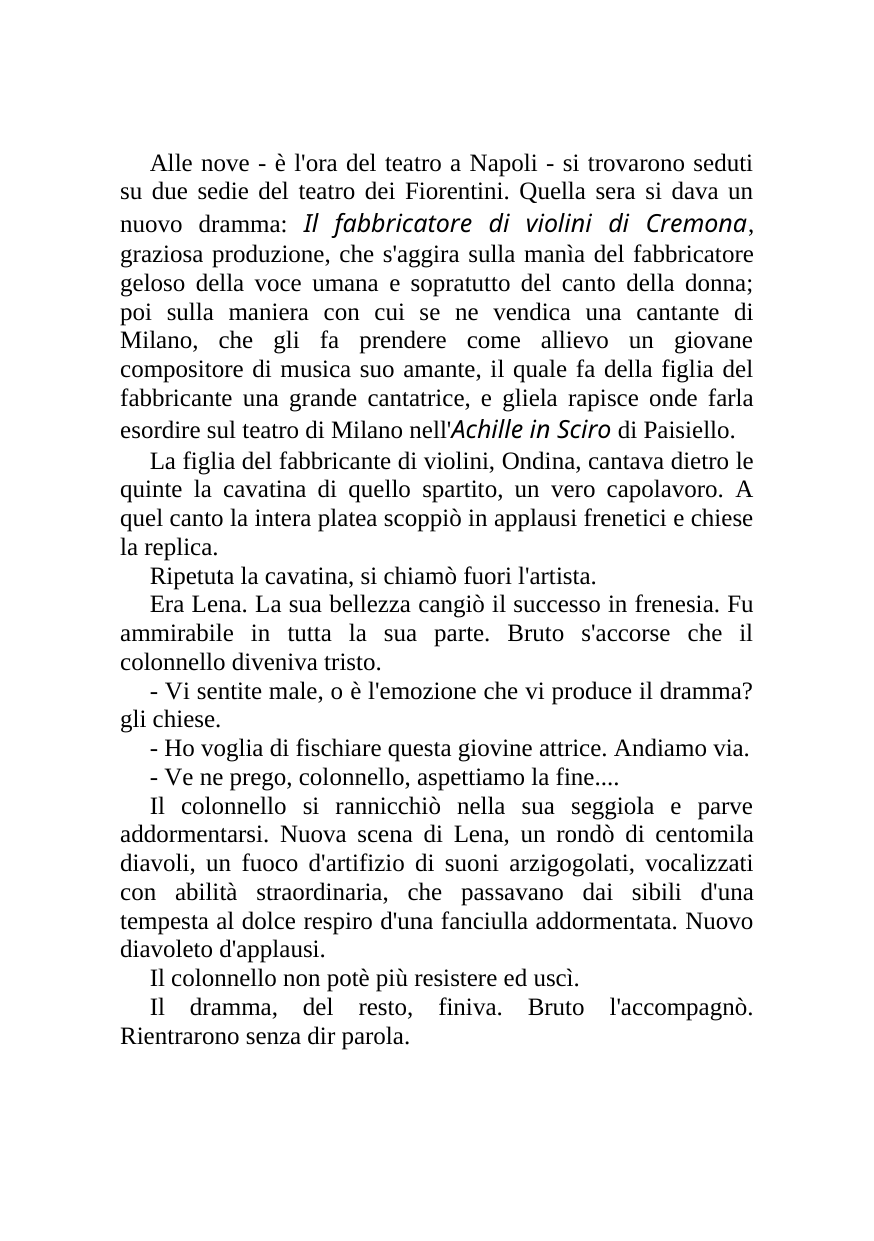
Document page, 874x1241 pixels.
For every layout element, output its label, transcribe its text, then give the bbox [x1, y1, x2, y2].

text Era Lena. La sua bellezza cangiò il successo in frenesia. Fu ammirabile in tutta la sua parte. Bruto s'accorse che il colonnello diveniva tristo. [120, 589, 754, 676]
text Ripetuta la cavatina, si chiamò fuori l'artista. [120, 561, 754, 589]
text Il colonnello si rannicchiò nella sua seggiola e parve addormentarsi. Nuova scena di Lena, un rondò di centomila diavoli, un fuoco d'artifizio di suoni arzigogolati, vocalizzati con abilità straordinaria, che passavano dai sibili d'una tempesta al dolce respiro d'una fanciulla addormentata. Nuovo diavoleto d'applausi. [120, 791, 754, 963]
text - Vi sentite male, o è l'emozione che vi produce il dramma? gli chiese. [120, 676, 754, 733]
text La figlia del fabbricante di violini, Ondina, cantava dietro le quinte la cavatina di quello spartito, un vero capolavoro. A quel canto la intera platea scoppiò in applausi frenetici e chiese la replica. [120, 446, 754, 561]
text - Ve ne prego, colonnello, aspettiamo la fine.... [120, 762, 754, 791]
text Alle nove - è l'ora del teatro a Napoli - si trovarono seduti su due sedie del teatro dei Fiorentini. Quella sera si dava un nuovo dramma: Il fabbricatore di violini di Cremona, graziosa produzione, che s'aggira sulla manìa del fabbricatore geloso della voce umana e sopratutto del canto della donna; poi sulla maniera con cui se ne vendica una cantante di Milano, che gli fa prendere come allievo un giovane compositore di musica suo amante, il quale fa della figlia del fabbricante una grande cantatrice, e gliela rapisce onde farla esordire sul teatro di Milano nell'Achille in Sciro di Paisiello. [120, 148, 754, 446]
text Il dramma, del resto, finiva. Bruto l'accompagnò. Rientrarono senza dir parola. [120, 992, 754, 1049]
text Il colonnello non potè più resistere ed uscì. [120, 963, 754, 992]
text - Ho voglia di fischiare questa giovine attrice. Andiamo via. [120, 733, 754, 762]
